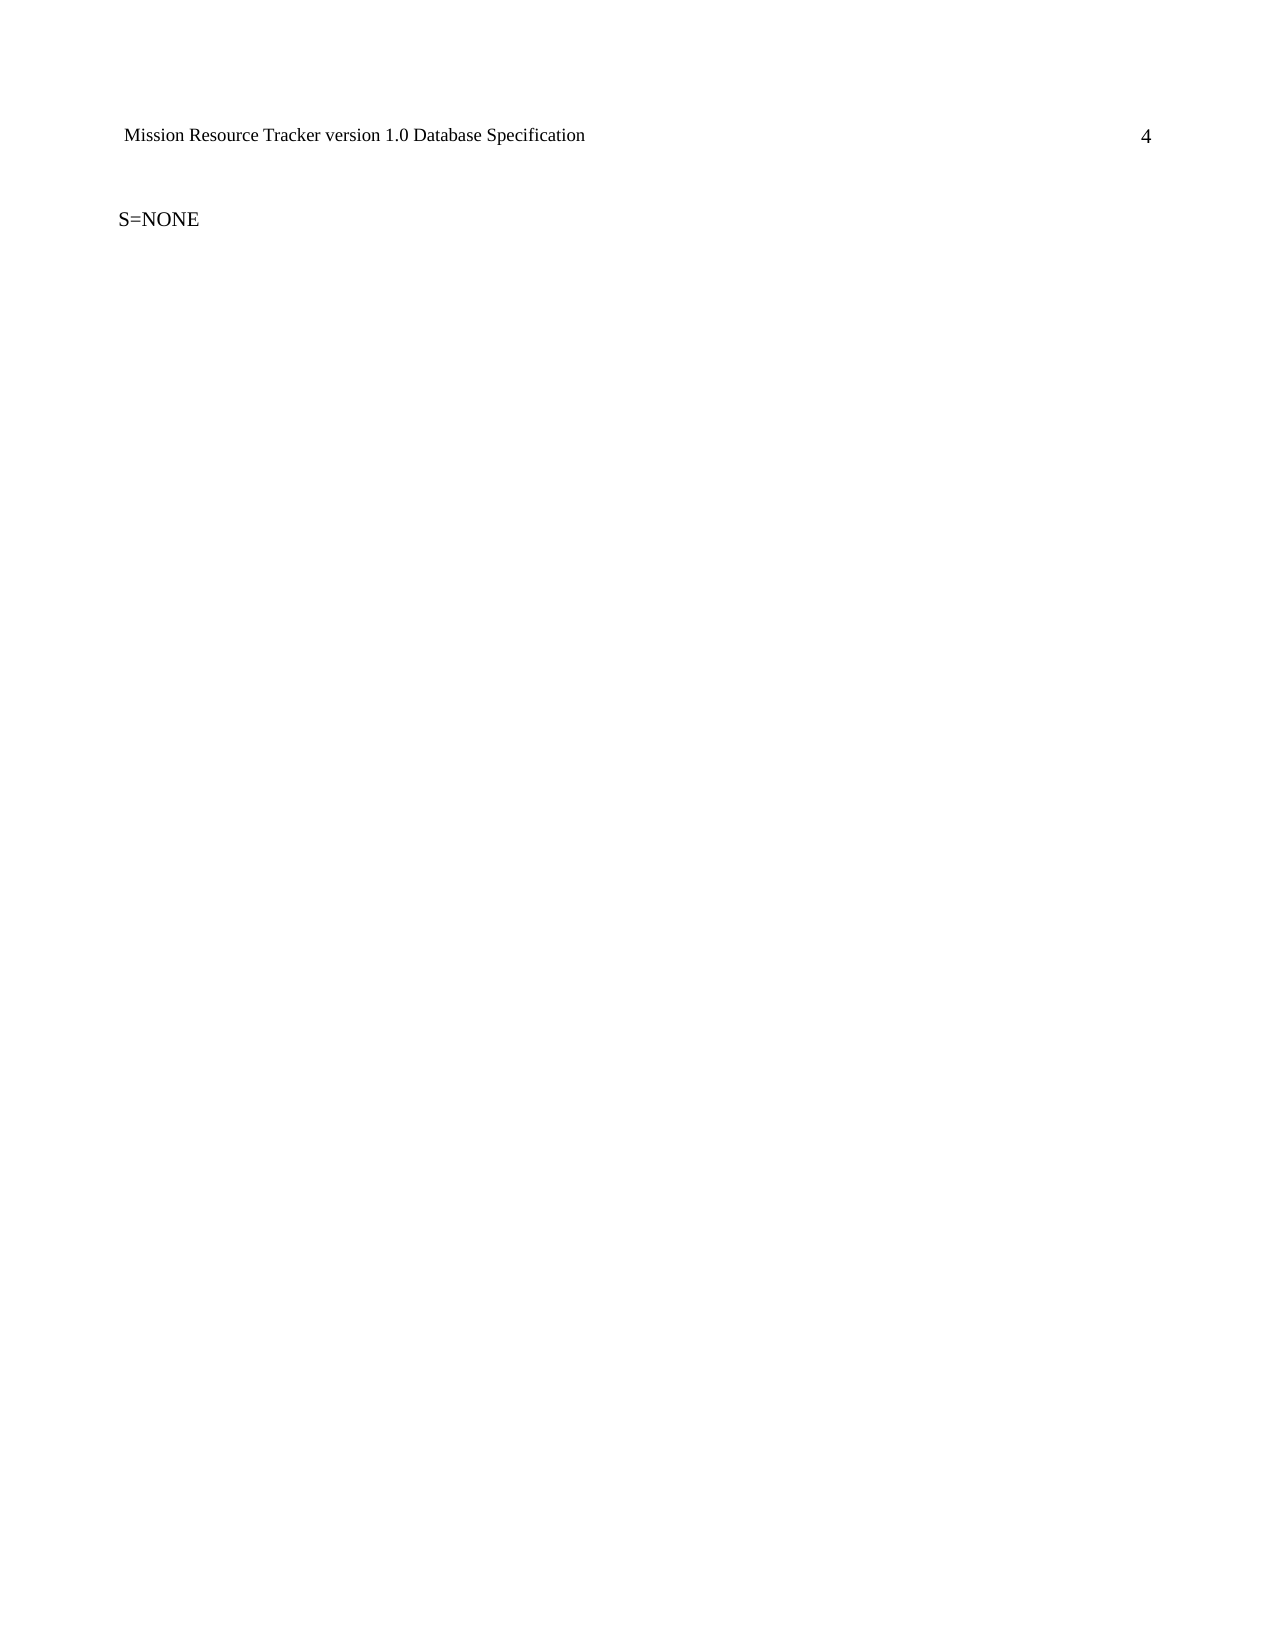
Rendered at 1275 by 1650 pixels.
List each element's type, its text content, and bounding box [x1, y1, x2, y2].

text S=NONE [118, 207, 1157, 231]
